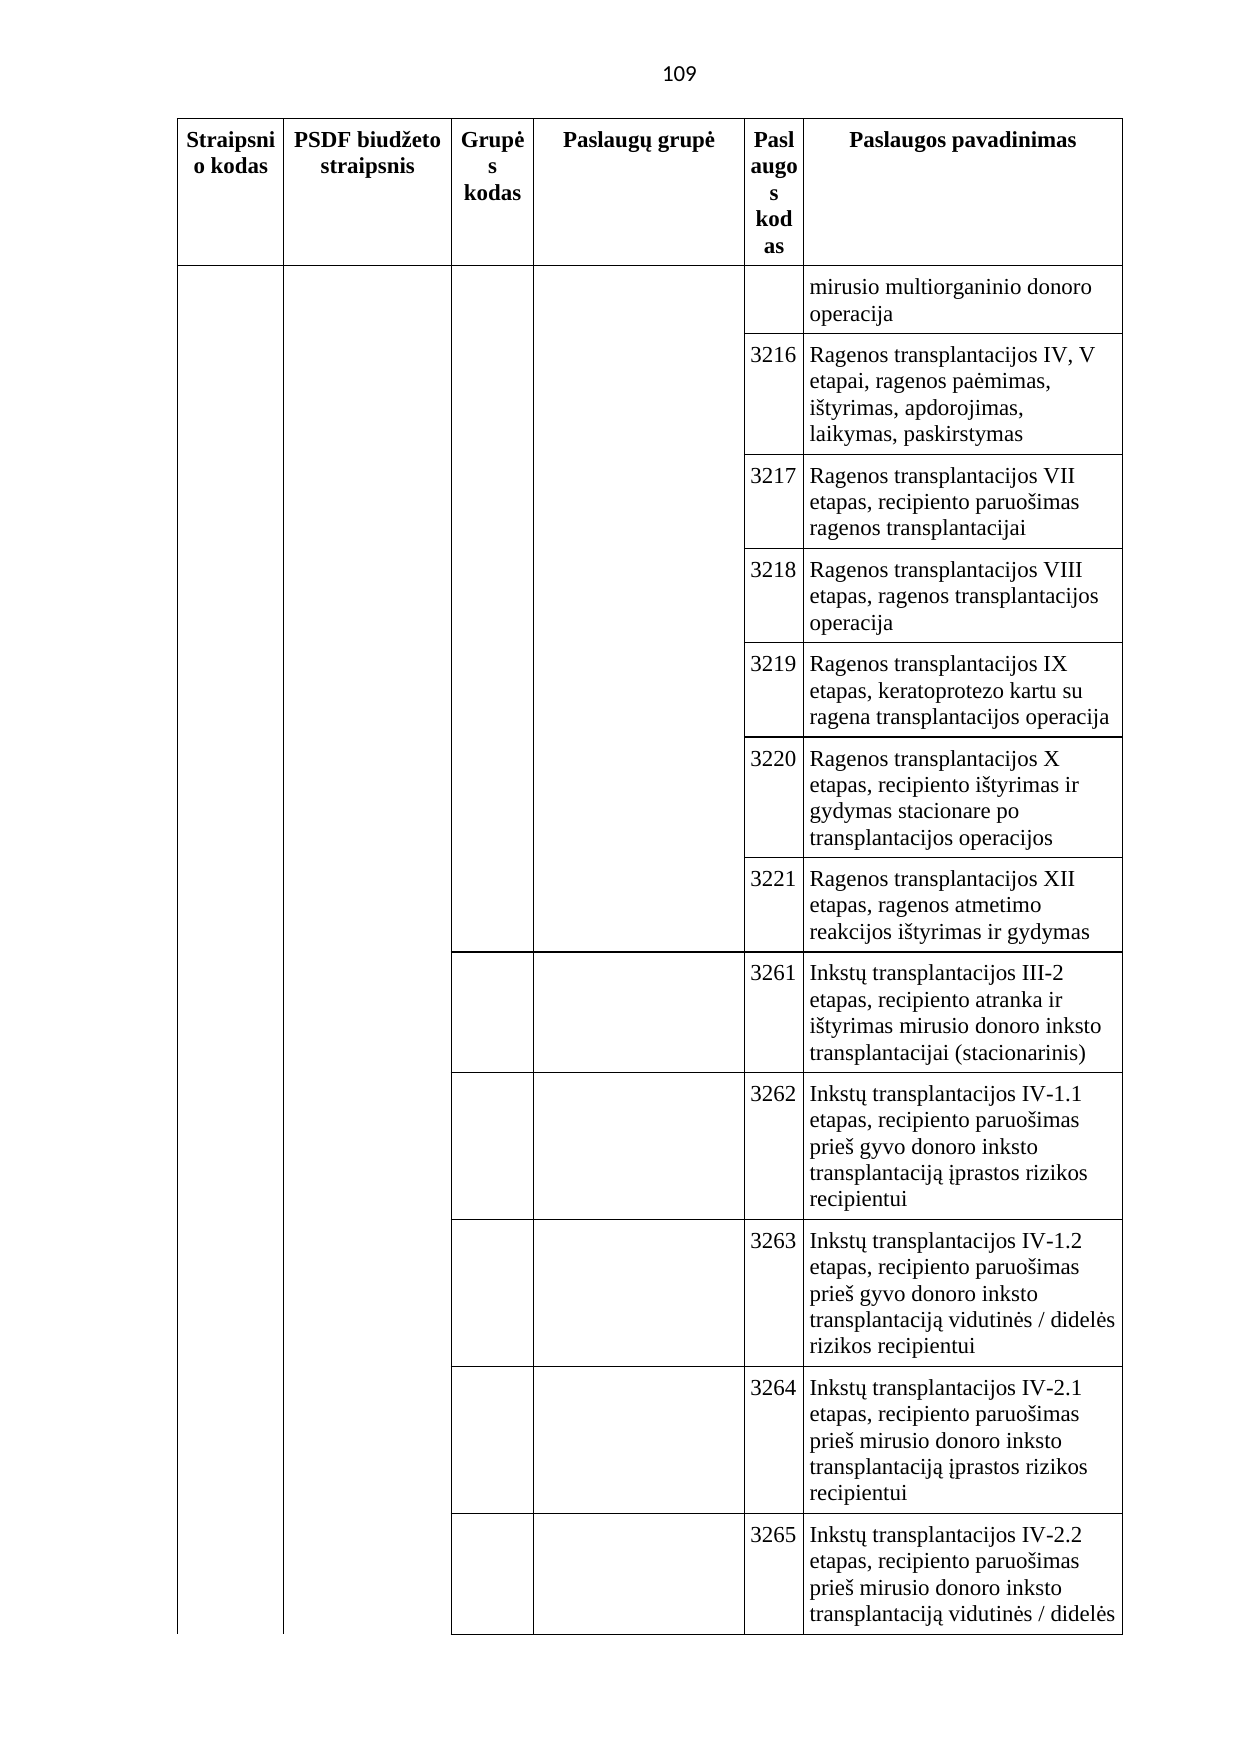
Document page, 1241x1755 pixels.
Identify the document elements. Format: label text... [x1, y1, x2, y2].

table_cell 3219 [745, 643, 803, 736]
table_cell Ragenos transplantacijos IV, V etapai, ragenos paėmimas, ištyrimas, apdorojimas, laikymas, paskirstymas [804, 334, 1122, 454]
table_cell [284, 736, 451, 857]
table_cell [284, 1072, 451, 1219]
table_cell Inkstų transplantacijos IV-1.1 etapas, recipiento paruošimas prieš gyvo donoro inksto transplantaciją įprastos rizikos recipientui [804, 1073, 1122, 1219]
table_header Paslaugos kodas [745, 119, 803, 265]
table_cell Inkstų transplantacijos III-2 etapas, recipiento atranka ir ištyrimas mirusio donoro inksto transplantacijai (stacionarinis) [804, 953, 1122, 1072]
table_cell [178, 548, 283, 642]
table_cell [284, 266, 451, 333]
table_cell 3261 [745, 953, 803, 1072]
table_cell 3262 [745, 1073, 803, 1219]
table_cell [534, 266, 744, 951]
table_cell [284, 333, 451, 454]
table_cell [178, 333, 283, 454]
table_cell 3265 [745, 1514, 803, 1633]
table_cell [284, 642, 451, 736]
table_cell [284, 857, 451, 951]
table_cell Inkstų transplantacijos IV-2.1 etapas, recipiento paruošimas prieš mirusio donoro inksto transplantaciją įprastos rizikos recipientui [804, 1367, 1122, 1513]
table_cell [452, 1220, 533, 1366]
table_cell [284, 1513, 451, 1633]
table_cell [534, 1073, 744, 1219]
table_header PSDF biudžeto straipsnis [284, 119, 451, 265]
table_cell Ragenos transplantacijos VIII etapas, ragenos transplantacijos operacija [804, 549, 1122, 642]
table_header Paslaugos pavadinimas [804, 119, 1122, 265]
table_cell Inkstų transplantacijos IV-2.2 etapas, recipiento paruošimas prieš mirusio donoro inksto transplantaciją vidutinės / didelės [804, 1514, 1122, 1633]
table_cell [534, 953, 744, 1072]
table_cell 3263 [745, 1220, 803, 1366]
table_cell Ragenos transplantacijos VII etapas, recipiento paruošimas ragenos transplantacijai [804, 455, 1122, 548]
table_cell [178, 1366, 283, 1513]
table_cell [534, 1220, 744, 1366]
table_header Grupės kodas [452, 119, 533, 265]
table_cell [178, 736, 283, 857]
table_cell Ragenos transplantacijos XII etapas, ragenos atmetimo reakcijos ištyrimas ir gydymas [804, 858, 1122, 951]
table_cell [178, 454, 283, 548]
table_cell [284, 1366, 451, 1513]
table_cell 3217 [745, 455, 803, 548]
table_cell [452, 1073, 533, 1219]
table_cell [452, 1514, 533, 1633]
table_cell [178, 266, 283, 333]
table_header Straipsnio kodas [178, 119, 283, 265]
table_cell [178, 642, 283, 736]
table_cell [534, 1367, 744, 1513]
table_cell [284, 1219, 451, 1366]
table_cell [284, 454, 451, 548]
table_cell [284, 951, 451, 1072]
table_cell 3221 [745, 858, 803, 951]
table_cell [178, 1219, 283, 1366]
table_cell [178, 1513, 283, 1633]
table_cell Ragenos transplantacijos IX etapas, keratoprotezo kartu su ragena transplantacijos operacija [804, 643, 1122, 736]
table_cell [178, 857, 283, 951]
table_cell 3218 [745, 549, 803, 642]
table_cell [745, 266, 803, 333]
table_cell [452, 266, 533, 951]
table_cell [452, 953, 533, 1072]
table_cell [452, 1367, 533, 1513]
table_cell [534, 1514, 744, 1633]
table_cell mirusio multiorganinio donoro operacija [804, 266, 1122, 333]
table_header Paslaugų grupė [534, 119, 744, 265]
table_cell Ragenos transplantacijos X etapas, recipiento ištyrimas ir gydymas stacionare po transplantacijos operacijos [804, 738, 1122, 857]
table_cell 3220 [745, 738, 803, 857]
table_cell [178, 1072, 283, 1219]
table_cell Inkstų transplantacijos IV-1.2 etapas, recipiento paruošimas prieš gyvo donoro inksto transplantaciją vidutinės / didelės rizikos recipientui [804, 1220, 1122, 1366]
table_cell [284, 548, 451, 642]
table_cell 3216 [745, 334, 803, 454]
table_cell 3264 [745, 1367, 803, 1513]
table_cell [178, 951, 283, 1072]
